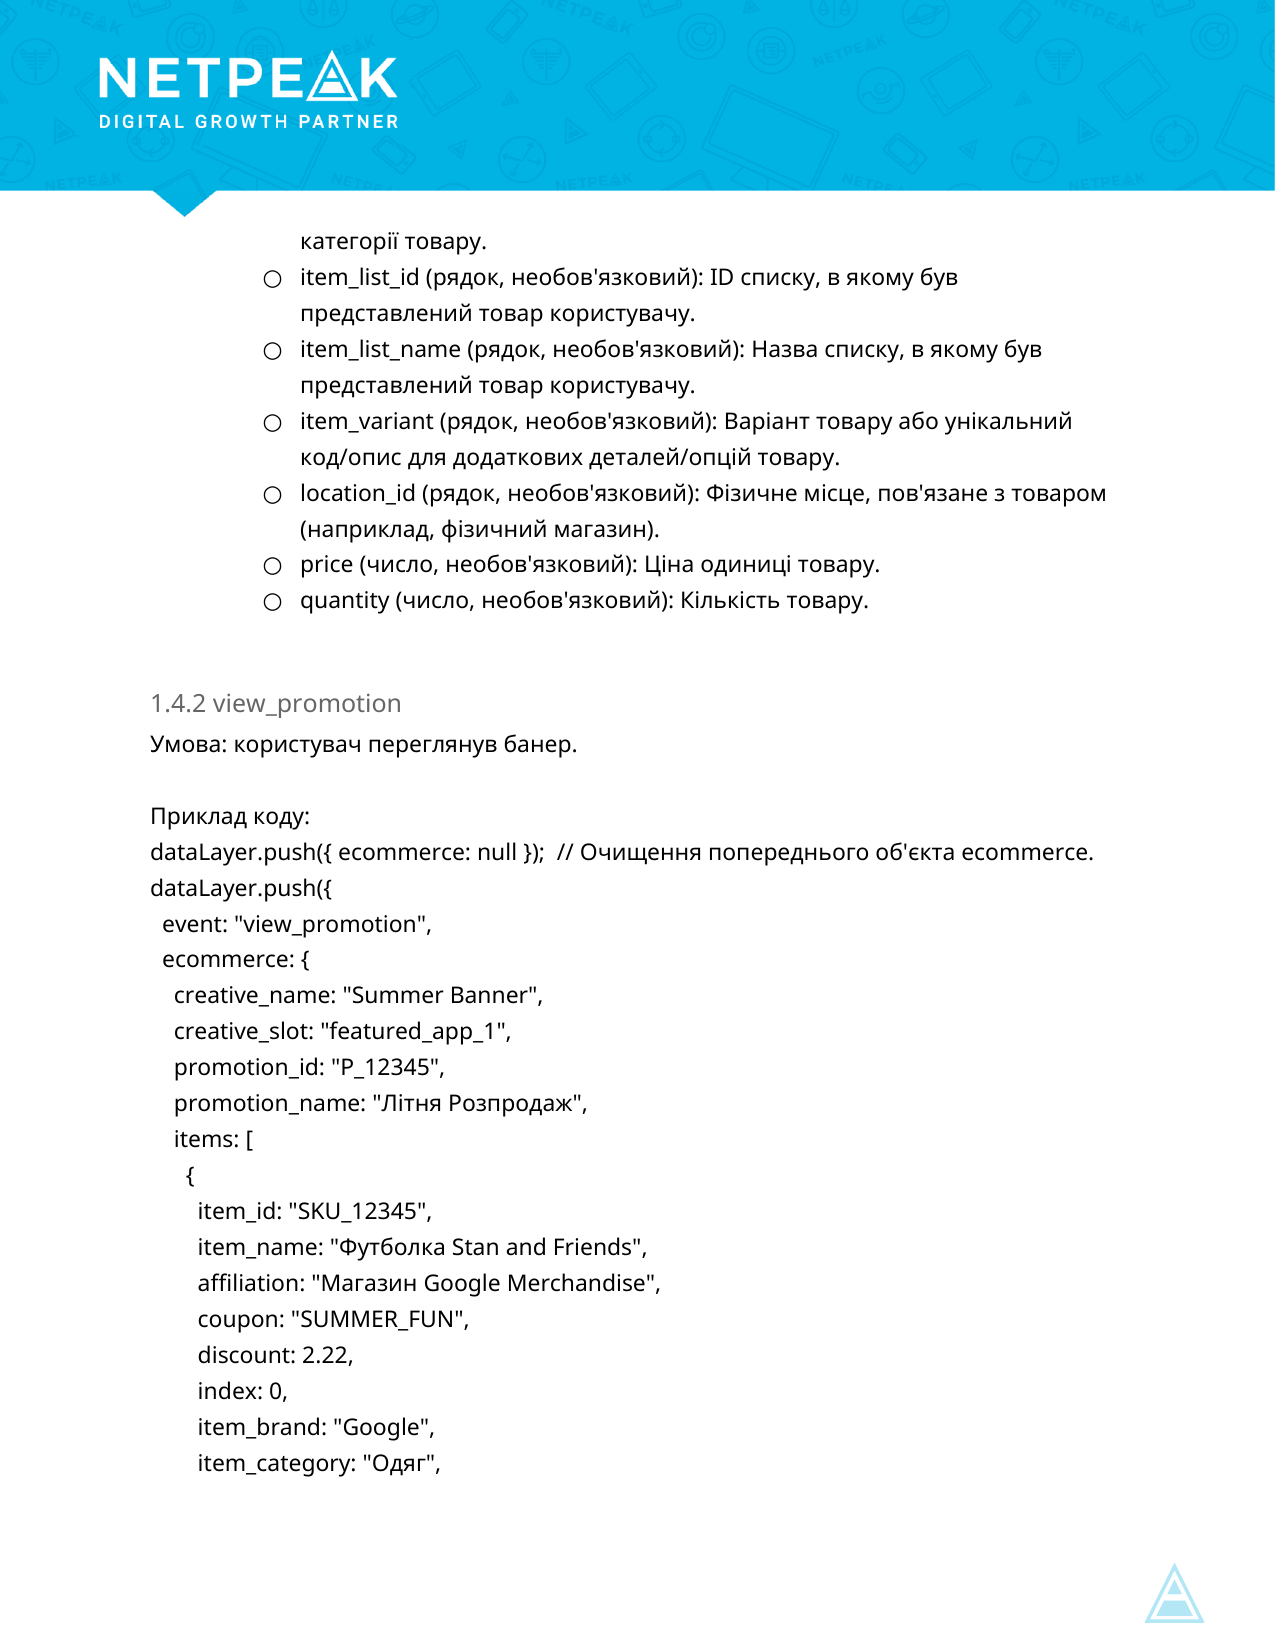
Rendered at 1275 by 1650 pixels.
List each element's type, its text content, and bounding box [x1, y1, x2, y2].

text coupon: "SUMMER_FUN", [150, 1303, 1125, 1334]
picture [0, 191, 262, 221]
picture [212, 115, 221, 127]
picture [315, 116, 320, 124]
picture [147, 115, 156, 127]
picture [230, 58, 261, 97]
list item_variant (рядок, необов'язковий): Варіант товару або унікальний код/опис для додаткових деталей/опцій товару. [262, 405, 1125, 472]
text Приклад коду: dataLayer.push({ ecommerce: null }); // Очищення попереднього об'єкта ecommerce. [150, 800, 1125, 867]
text item_category: "Одяг", [150, 1447, 1125, 1478]
text items: [ [150, 1123, 1125, 1154]
picture [196, 117, 200, 127]
picture [359, 115, 363, 127]
list location_id (рядок, необов'язковий): Фізичне місце, пов'язане з товаром (наприклад, фізичний магазин). [262, 477, 1125, 544]
picture [344, 115, 352, 127]
picture [242, 117, 247, 127]
text item_id: "SKU_12345", [150, 1195, 1125, 1226]
picture [277, 116, 286, 127]
picture [329, 115, 338, 127]
picture [362, 58, 396, 97]
text discount: 2.22, [150, 1339, 1125, 1370]
text creative_name: "Summer Banner", [150, 979, 1125, 1011]
text event: "view_promotion", [150, 907, 1125, 939]
list item_list_name (рядок, необов'язковий): Назва списку, в якому був представлений товар користувачу. [262, 333, 1125, 400]
list price (число, необов'язковий): Ціна одиниці товару. [262, 548, 1125, 580]
picture [307, 52, 357, 101]
picture [188, 58, 219, 97]
picture [1125, 191, 1275, 221]
picture [262, 115, 270, 127]
text item_name: "Футболка Stan and Friends", [150, 1231, 1125, 1262]
text promotion_id: "P_12345", [150, 1051, 1125, 1082]
picture [364, 116, 368, 127]
text item_brand: "Google", [150, 1411, 1125, 1442]
picture [273, 58, 302, 97]
subtitle 1.4.2 view_promotion [150, 685, 1125, 719]
picture [1144, 1562, 1205, 1623]
list quantity (число, необов'язковий): Кількість товару. [262, 584, 1125, 616]
picture [388, 115, 396, 127]
text affiliation: "Магазин Google Merchandise", [150, 1267, 1125, 1298]
text dataLayer.push({ [150, 872, 1125, 903]
list item_list_id (рядок, необов'язковий): ID списку, в якому був представлений товар користувачу. [262, 261, 1125, 328]
text ecommerce: { [150, 943, 1125, 975]
text creative_slot: "featured_app_1", [150, 1015, 1125, 1047]
picture [300, 115, 309, 127]
text { [150, 1159, 1125, 1190]
text Умова: користувач переглянув банер. [150, 728, 1125, 759]
picture [100, 58, 135, 97]
picture [250, 115, 256, 127]
picture [161, 115, 166, 124]
picture [101, 115, 109, 127]
text promotion_name: "Літня Розпродаж", [150, 1087, 1125, 1118]
picture [374, 115, 382, 127]
picture [176, 115, 182, 127]
picture [150, 58, 179, 97]
text index: 0, [150, 1375, 1125, 1406]
list категорії товару. [262, 150, 1125, 256]
